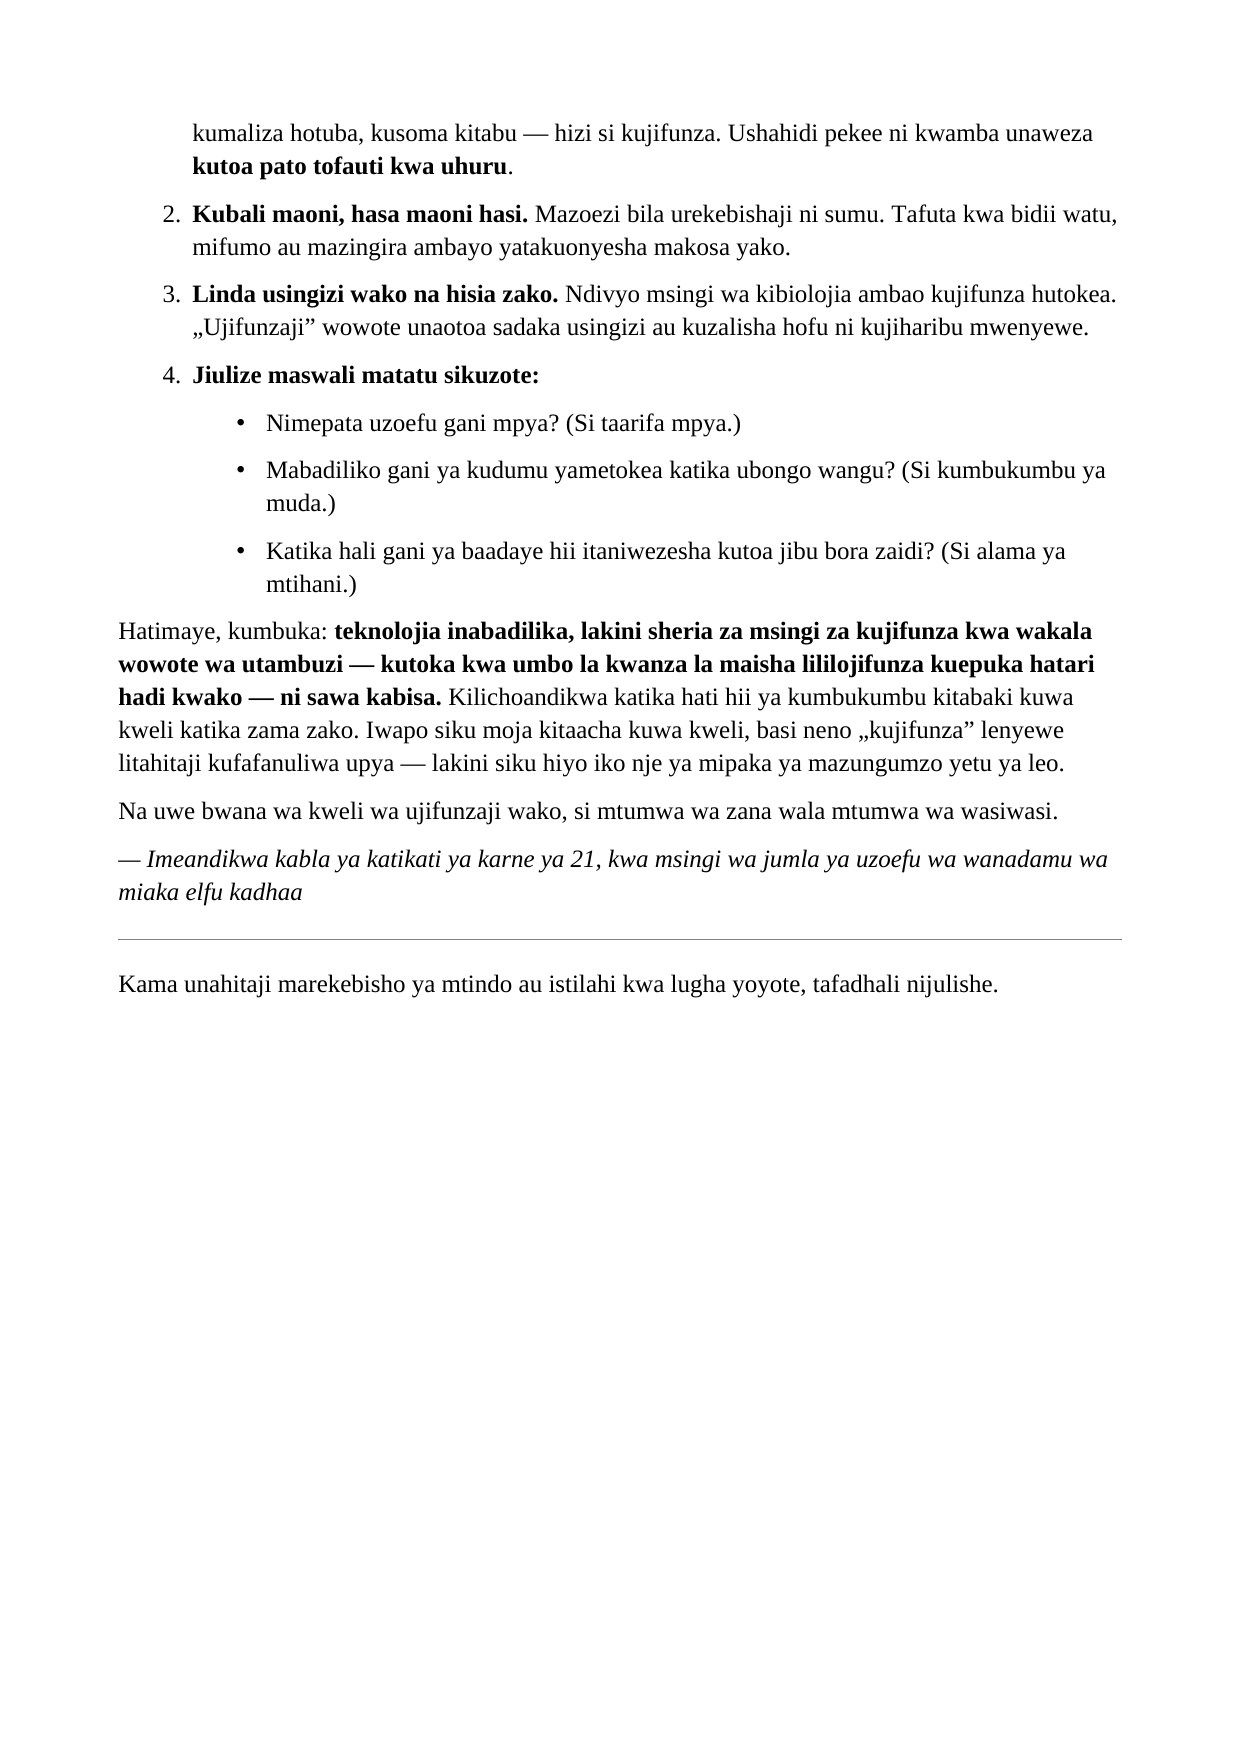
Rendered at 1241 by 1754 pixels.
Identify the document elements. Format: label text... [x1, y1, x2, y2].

list Nimepata uzoefu gani mpya? (Si taarifa mpya.) [236, 408, 1122, 436]
list Kubali maoni, hasa maoni hasi. Mazoezi bila urekebishaji ni sumu. Tafuta kwa bidii watu, mifumo au mazingira ambayo yatakuonyesha makosa yako. [162, 199, 1122, 261]
text — Imeandikwa kabla ya katikati ya karne ya 21, kwa msingi wa jumla ya uzoefu wa wanadamu wa miaka elfu kadhaa [118, 844, 1122, 906]
text Hatimaye, kumbuka: teknolojia inabadilika, lakini sheria za msingi za kujifunza kwa wakala wowote wa utambuzi — kutoka kwa umbo la kwanza la maisha lililojifunza kuepuka hatari hadi kwako — ni sawa kabisa. Kilichoandikwa katika hati hii ya kumbukumbu kitabaki kuwa kweli katika zama zako. Iwapo siku moja kitaacha kuwa kweli, basi neno „kujifunza” lenyewe litahitaji kufafanuliwa upya — lakini siku hiyo iko nje ya mipaka ya mazungumzo yetu ya leo. [118, 616, 1122, 777]
list Linda usingizi wako na hisia zako. Ndivyo msingi wa kibiolojia ambao kujifunza hutokea. „Ujifunzaji” wowote unaotoa sadaka usingizi au kuzalisha hofu ni kujiharibu mwenyewe. [162, 279, 1122, 341]
text Na uwe bwana wa kweli wa ujifunzaji wako, si mtumwa wa zana wala mtumwa wa wasiwasi. [118, 796, 1122, 825]
list Mabadiliko gani ya kudumu yametokea katika ubongo wangu? (Si kumbukumbu ya muda.) [236, 455, 1122, 517]
list Jiulize maswali matatu sikuzote: [162, 360, 1122, 389]
text Kama unahitaji marekebisho ya mtindo au istilahi kwa lugha yoyote, tafadhali nijulishe. [118, 969, 1122, 997]
list Katika hali gani ya baadaye hii itaniwezesha kutoa jibu bora zaidi? (Si alama ya mtihani.) [236, 536, 1122, 598]
list kumaliza hotuba, kusoma kitabu — hizi si kujifunza. Ushahidi pekee ni kwamba unaweza kutoa pato tofauti kwa uhuru. [162, 118, 1122, 180]
